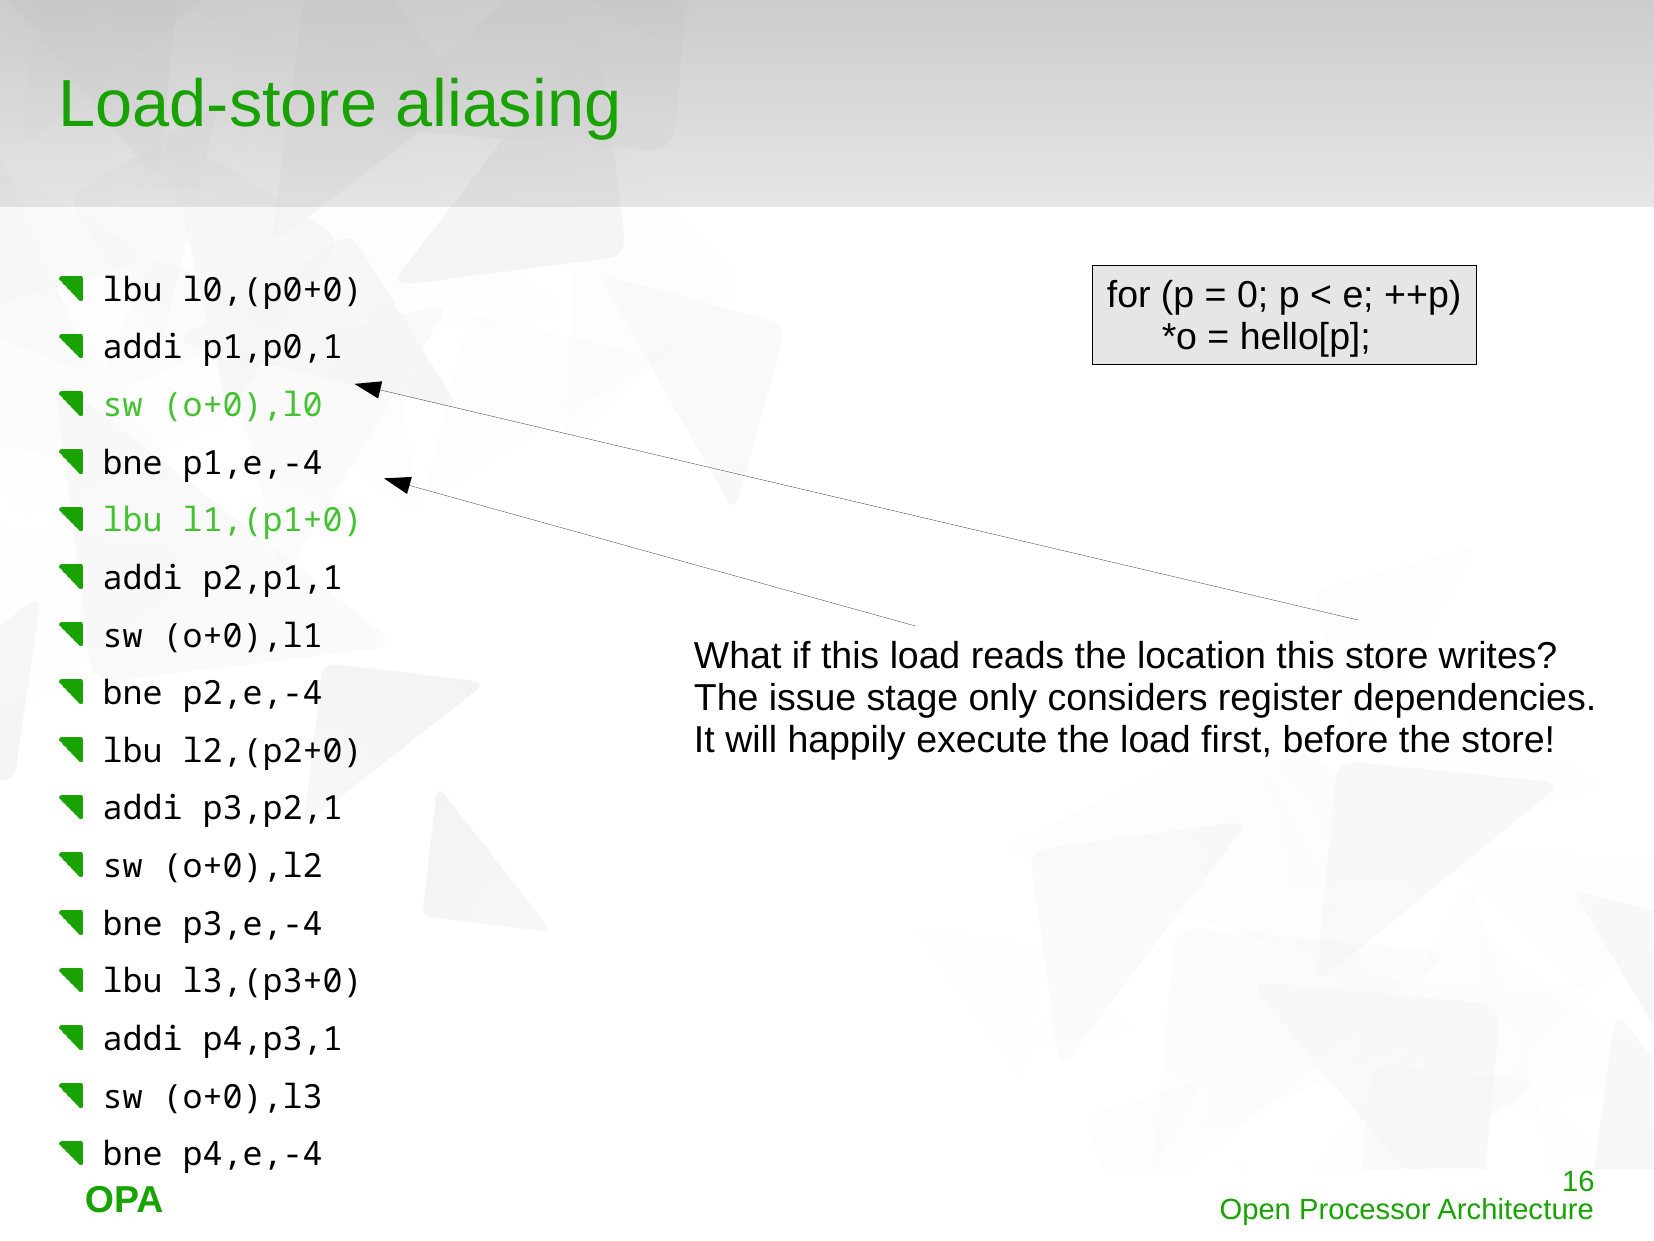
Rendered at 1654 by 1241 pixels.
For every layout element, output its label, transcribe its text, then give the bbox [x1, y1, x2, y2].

text_box for (p = 0; p < e; ++p) *o = hello[p]; [1092, 265, 1477, 365]
title Load-store aliasing [59, 29, 1595, 178]
picture [562, 434, 783, 588]
text_box What if this load reads the location this store writes? The issue stage only considers register dependencies. It will happily execute the load first, before the store! [679, 626, 1612, 768]
list lbu l0,(p0+0) addi p1,p0,1 sw (o+0),l0 bne p1,e,-4 lbu l1,(p1+0) addi p2,p1,1 sw (o+0),l1 bne p2,e,-4 lbu l2,(p2+0) addi p3,p2,1 sw (o+0),l2 bne p3,e,-4 lbu l3,(p3+0) addi p4,p3,1 sw (o+0),l3 bne p4,e,-4 [59, 265, 562, 1129]
picture [562, 529, 783, 931]
picture [915, 548, 1654, 1169]
picture [59, 1141, 83, 1165]
picture [0, 0, 783, 931]
